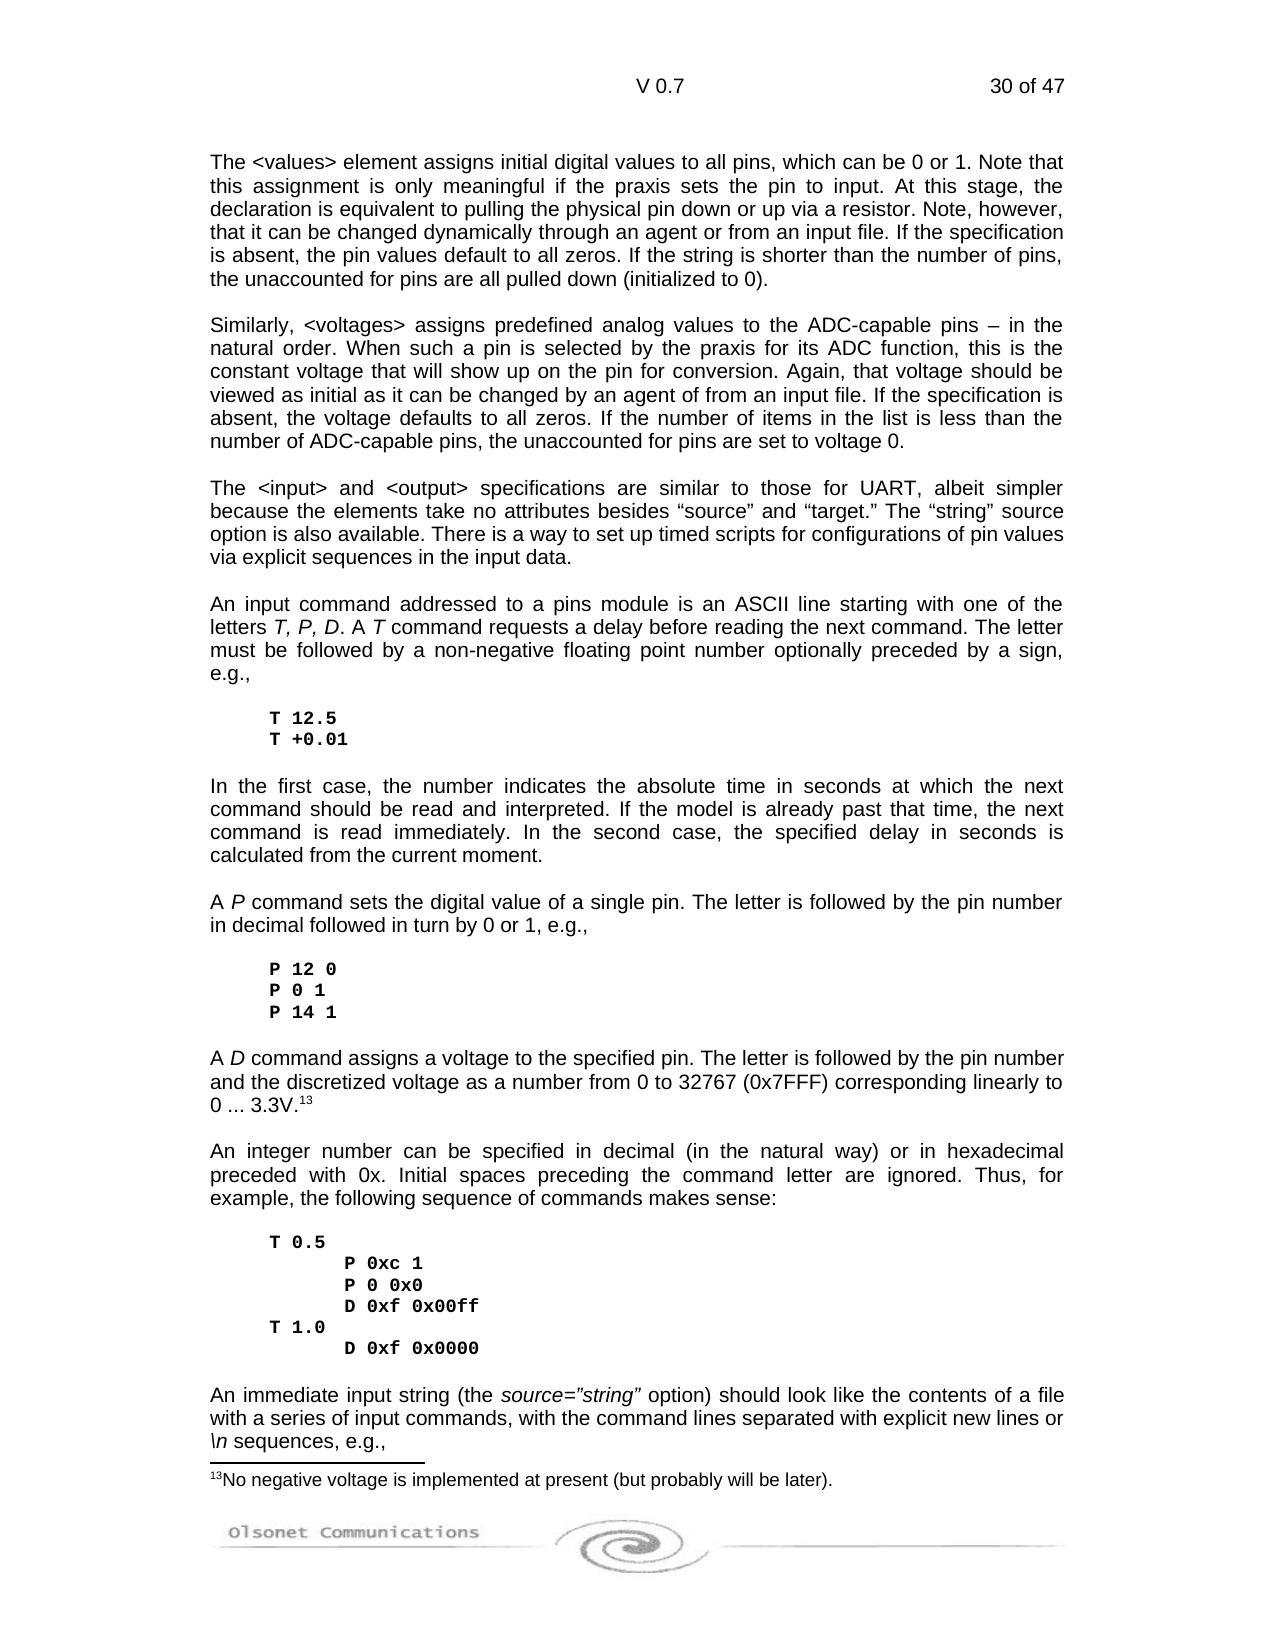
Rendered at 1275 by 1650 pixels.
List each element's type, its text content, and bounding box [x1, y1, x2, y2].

text P 0 1 [269, 981, 1065, 1002]
text An input command addressed to a pins module is an ASCII line starting with one of the letters T, P, D. A T command requests a delay before reading the next command. The letter must be followed by a non-negative floating point number optionally preceded by a sign, e.g., [210, 592, 1065, 685]
text D 0xf 0x0000 [269, 1339, 1065, 1360]
text In the first case, the number indicates the absolute time in seconds at which the next command should be read and interpreted. If the model is already past that time, the next command is read immediately. In the second case, the specified delay in seconds is calculated from the current moment. [210, 774, 1065, 867]
text No negative voltage is implemented at present (but probably will be later). [210, 1469, 1065, 1490]
text The <values> element assigns initial digital values to all pins, which can be 0 or 1. Note that this assignment is only meaningful if the praxis sets the pin to input. At this stage, the declaration is equivalent to pulling the physical pin down or up via a resistor. Note, however, that it can be changed dynamically through an agent or from an input file. If the specification is absent, the pin values default to all zeros. If the string is shorter than the number of pins, the unaccounted for pins are all pulled down (initialized to 0). [210, 151, 1065, 290]
text An immediate input string (the source=”string” option) should look like the contents of a file with a series of input commands, with the command lines separated with explicit new lines or \n sequences, e.g., [210, 1383, 1065, 1453]
text Similarly, <voltages> assigns predefined analog values to the ADC-capable pins – in the natural order. When such a pin is selected by the praxis for its ADC function, this is the constant voltage that will show up on the pin for conversion. Again, that voltage should be viewed as initial as it can be changed by an agent of from an input file. If the specification is absent, the voltage defaults to all zeros. If the number of items in the list is less than the number of ADC-capable pins, the unaccounted for pins are set to voltage 0. [210, 313, 1065, 453]
text P 0xc 1 [269, 1254, 1065, 1275]
text T 12.5 [269, 708, 1065, 730]
text D 0xf 0x00ff [269, 1297, 1065, 1318]
text T 0.5 [269, 1233, 1065, 1254]
text P 14 1 [269, 1002, 1065, 1024]
text A P command sets the digital value of a single pin. The letter is followed by the pin number in decimal followed in turn by 0 or 1, e.g., [210, 890, 1065, 937]
text T +0.01 [269, 730, 1065, 751]
text P 12 0 [269, 960, 1065, 981]
text P 0 0x0 [269, 1275, 1065, 1297]
text An integer number can be specified in decimal (in the natural way) or in hexadecimal preceded with 0x. Initial spaces preceding the command letter are ignored. Thus, for example, the following sequence of commands makes sense: [210, 1140, 1065, 1209]
text The <input> and <output> specifications are similar to those for UART, albeit simpler because the elements take no attributes besides “source” and “target.” The “string” source option is also available. There is a way to set up timed scripts for configurations of pin values via explicit sequences in the input data. [210, 476, 1065, 569]
text A D command assigns a voltage to the specified pin. The letter is followed by the pin number and the discretized voltage as a number from 0 to 32767 (0x7FFF) corresponding linearly to 0 ... 3.3V. [210, 1047, 1065, 1117]
text T 1.0 [269, 1318, 1065, 1339]
picture [210, 1504, 1065, 1596]
